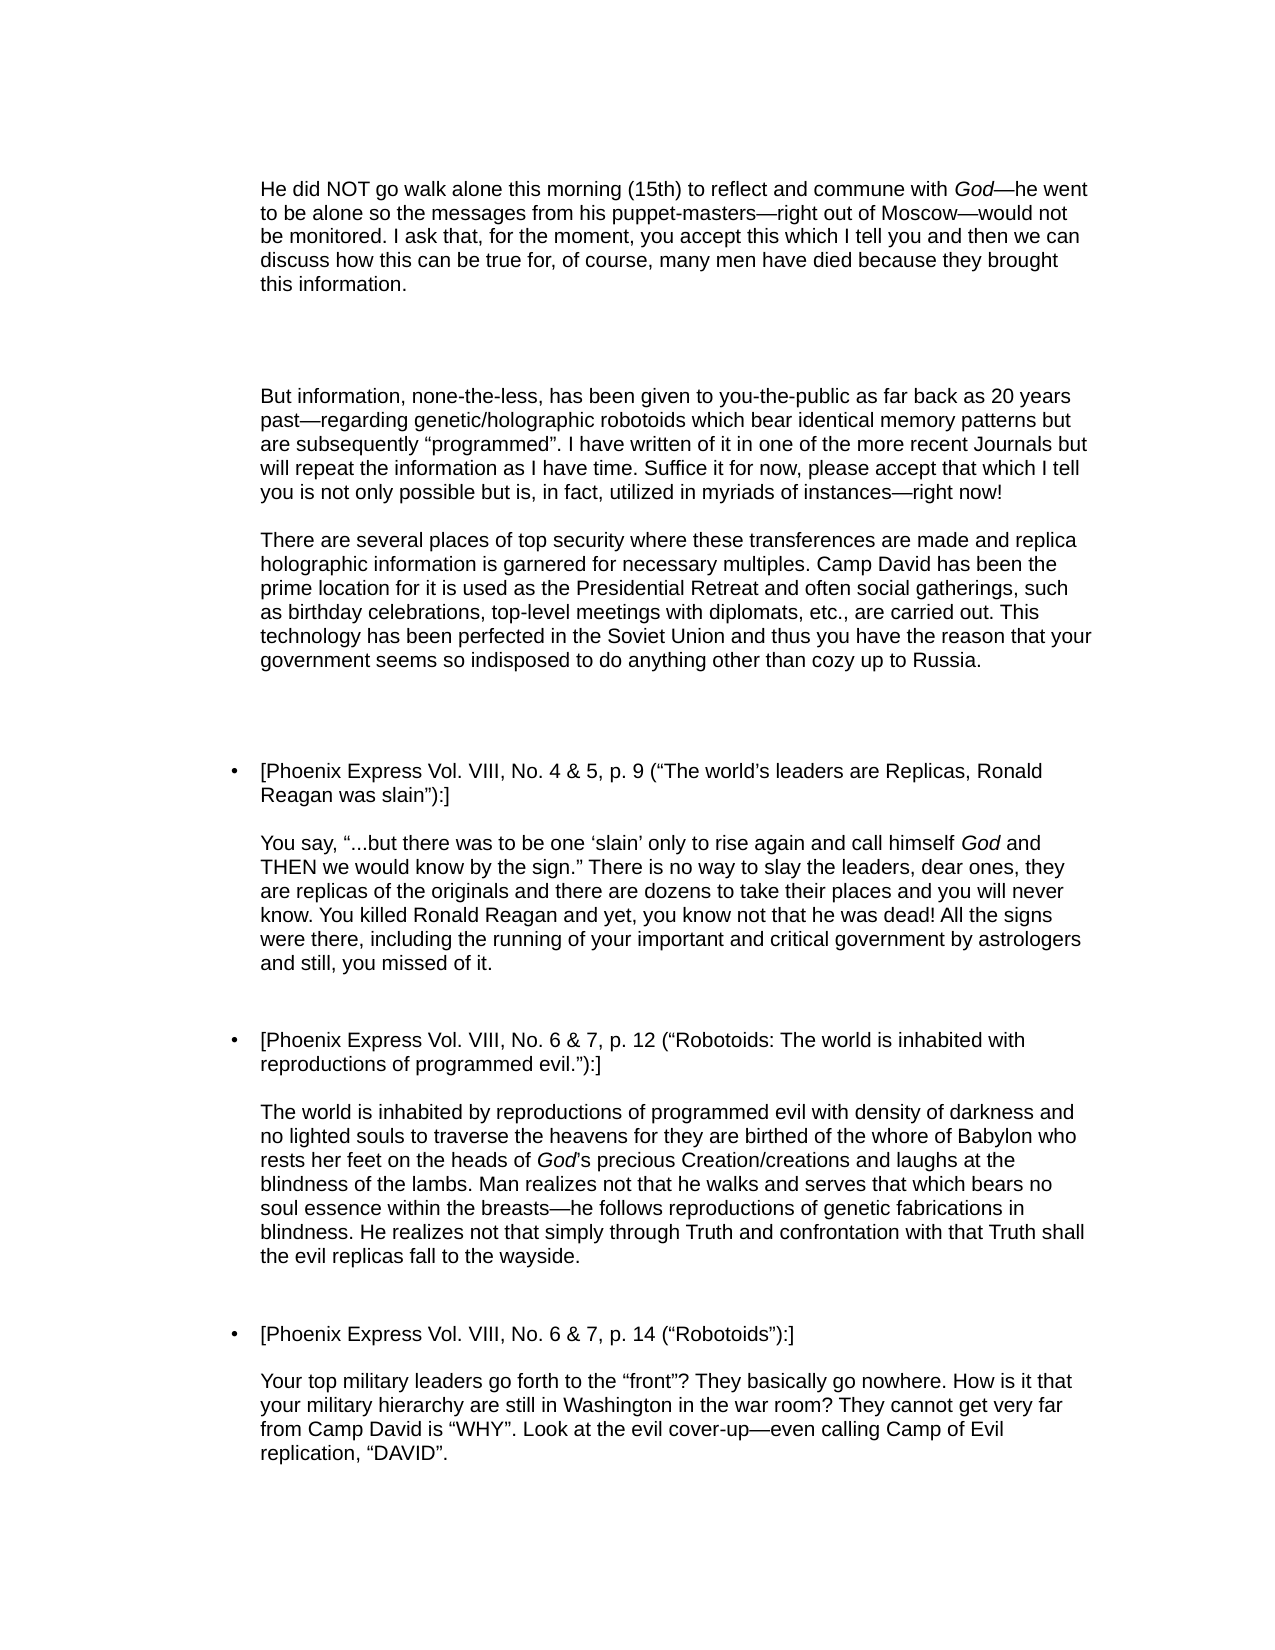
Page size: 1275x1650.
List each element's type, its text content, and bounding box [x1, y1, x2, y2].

list He did NOT go walk alone this morning (15th) to reflect and commune with God—he went to be alone so the messages from his puppet-masters—right out of Moscow—would not be monitored. I ask that, for the moment, you accept this which I tell you and then we can discuss how this can be true for, of course, many men have died because they brought this information. [231, 176, 1095, 296]
list [Phoenix Express Vol. VIII, No. 6 & 7, p. 12 (“Robotoids: The world is inhabited with reproductions of programmed evil.”):] The world is inhabited by reproductions of programmed evil with density of darkness and no lighted souls to traverse the heavens for they are birthed of the whore of Babylon who rests her feet on the heads of God’s precious Creation/creations and laughs at the blindness of the lambs. Man realizes not that he walks and serves that which bears no soul essence within the breasts—he follows reproductions of genetic fabrications in blindness. He realizes not that simply through Truth and confrontation with that Truth shall the evil replicas fall to the wayside. [231, 1028, 1095, 1292]
list [Phoenix Express Vol. VIII, No. 6 & 7, p. 14 (“Robotoids”):] Your top military leaders go forth to the “front”? They basically go nowhere. How is it that your military hierarchy are still in Washington in the war room? They cannot get very far from Camp David is “WHY”. Look at the evil cover-up—even calling Camp of Evil replication, “DAVID”. [231, 1321, 1095, 1489]
list [Phoenix Express Vol. VIII, No. 4 & 5, p. 9 (“The world’s leaders are Replicas, Ronald Reagan was slain”):] You say, “...but there was to be one ‘slain’ only to rise again and call himself God and THEN we would know by the sign.” There is no way to slay the leaders, dear ones, they are replicas of the originals and there are dozens to take their places and you will never know. You killed Ronald Reagan and yet, you know not that he was dead! All the signs were there, including the running of your important and critical government by astrologers and still, you missed of it. [231, 759, 1095, 999]
list But information, none-the-less, has been given to you-the-public as far back as 20 years past—regarding genetic/holographic robotoids which bear identical memory patterns but are subsequently “programmed”. I have written of it in one of the more recent Journals but will repeat the information as I have time. Suffice it for now, please accept that which I tell you is not only possible but is, in fact, utilized in myriads of instances—right now! There are several places of top security where these transferences are made and replica holographic information is garnered for necessary multiples. Camp David has been the prime location for it is used as the Presidential Retreat and often social gatherings, such as birthday celebrations, top-level meetings with diplomats, etc., are carried out. This technology has been perfected in the Soviet Union and thus you have the reason that your government seems so indisposed to do anything other than cozy up to Russia. [231, 384, 1095, 671]
